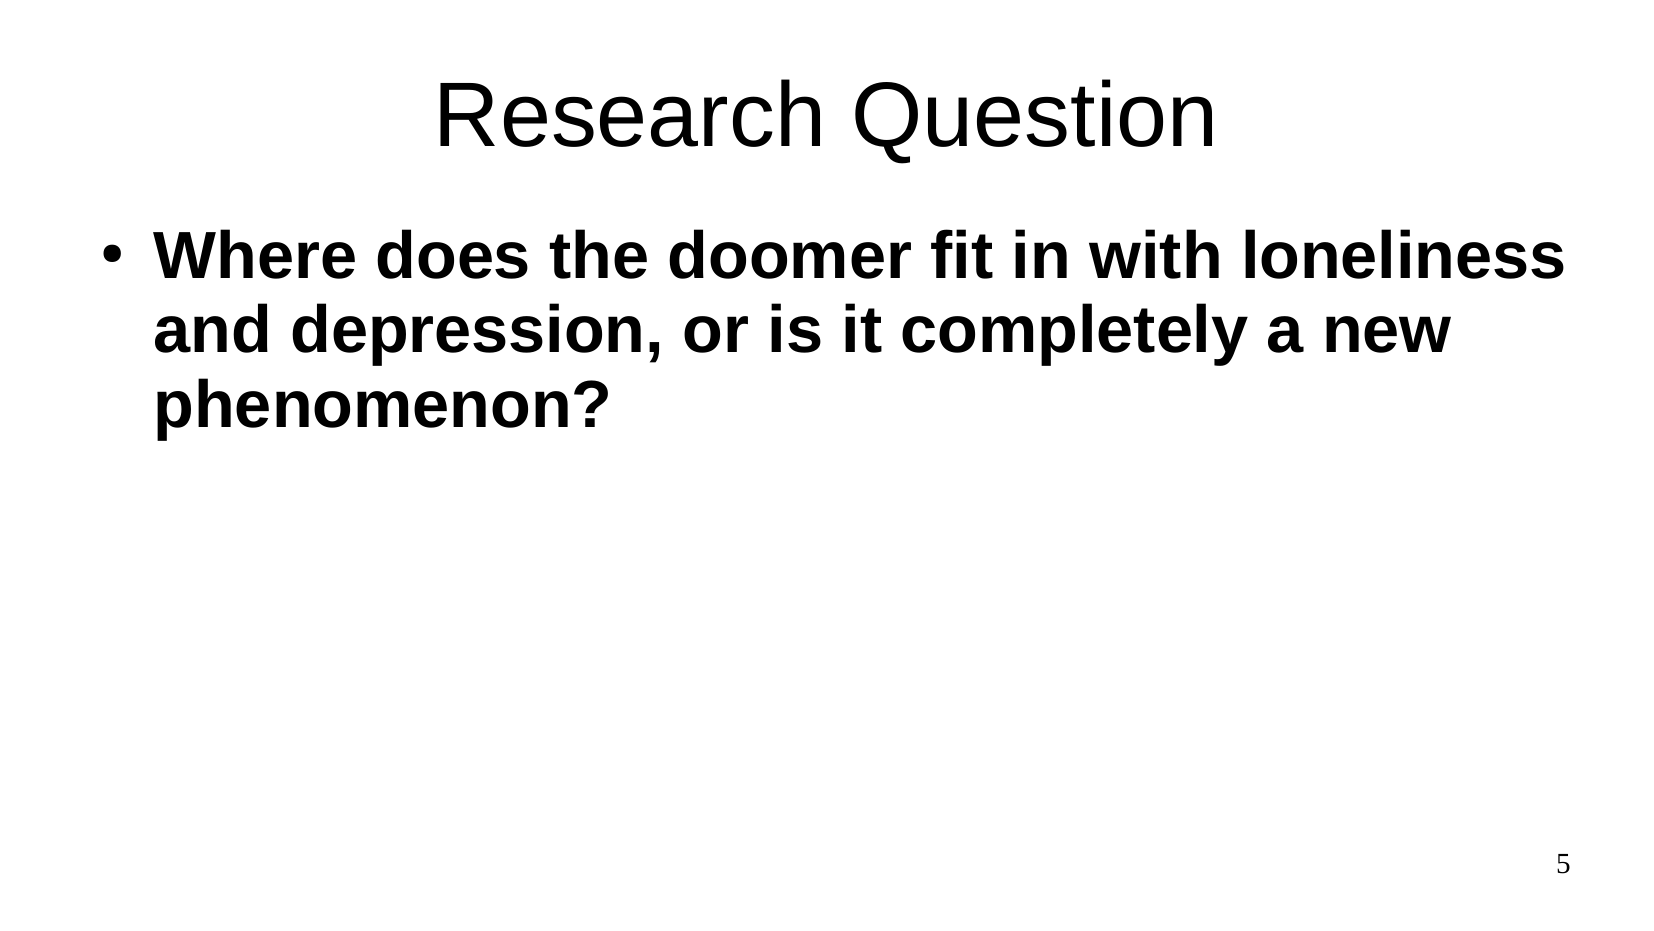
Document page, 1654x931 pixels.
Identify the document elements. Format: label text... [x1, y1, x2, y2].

list Where does the doomer fit in with loneliness and depression, or is it completely a new phenomenon? [82, 217, 1571, 806]
title Research Question [82, 37, 1571, 193]
